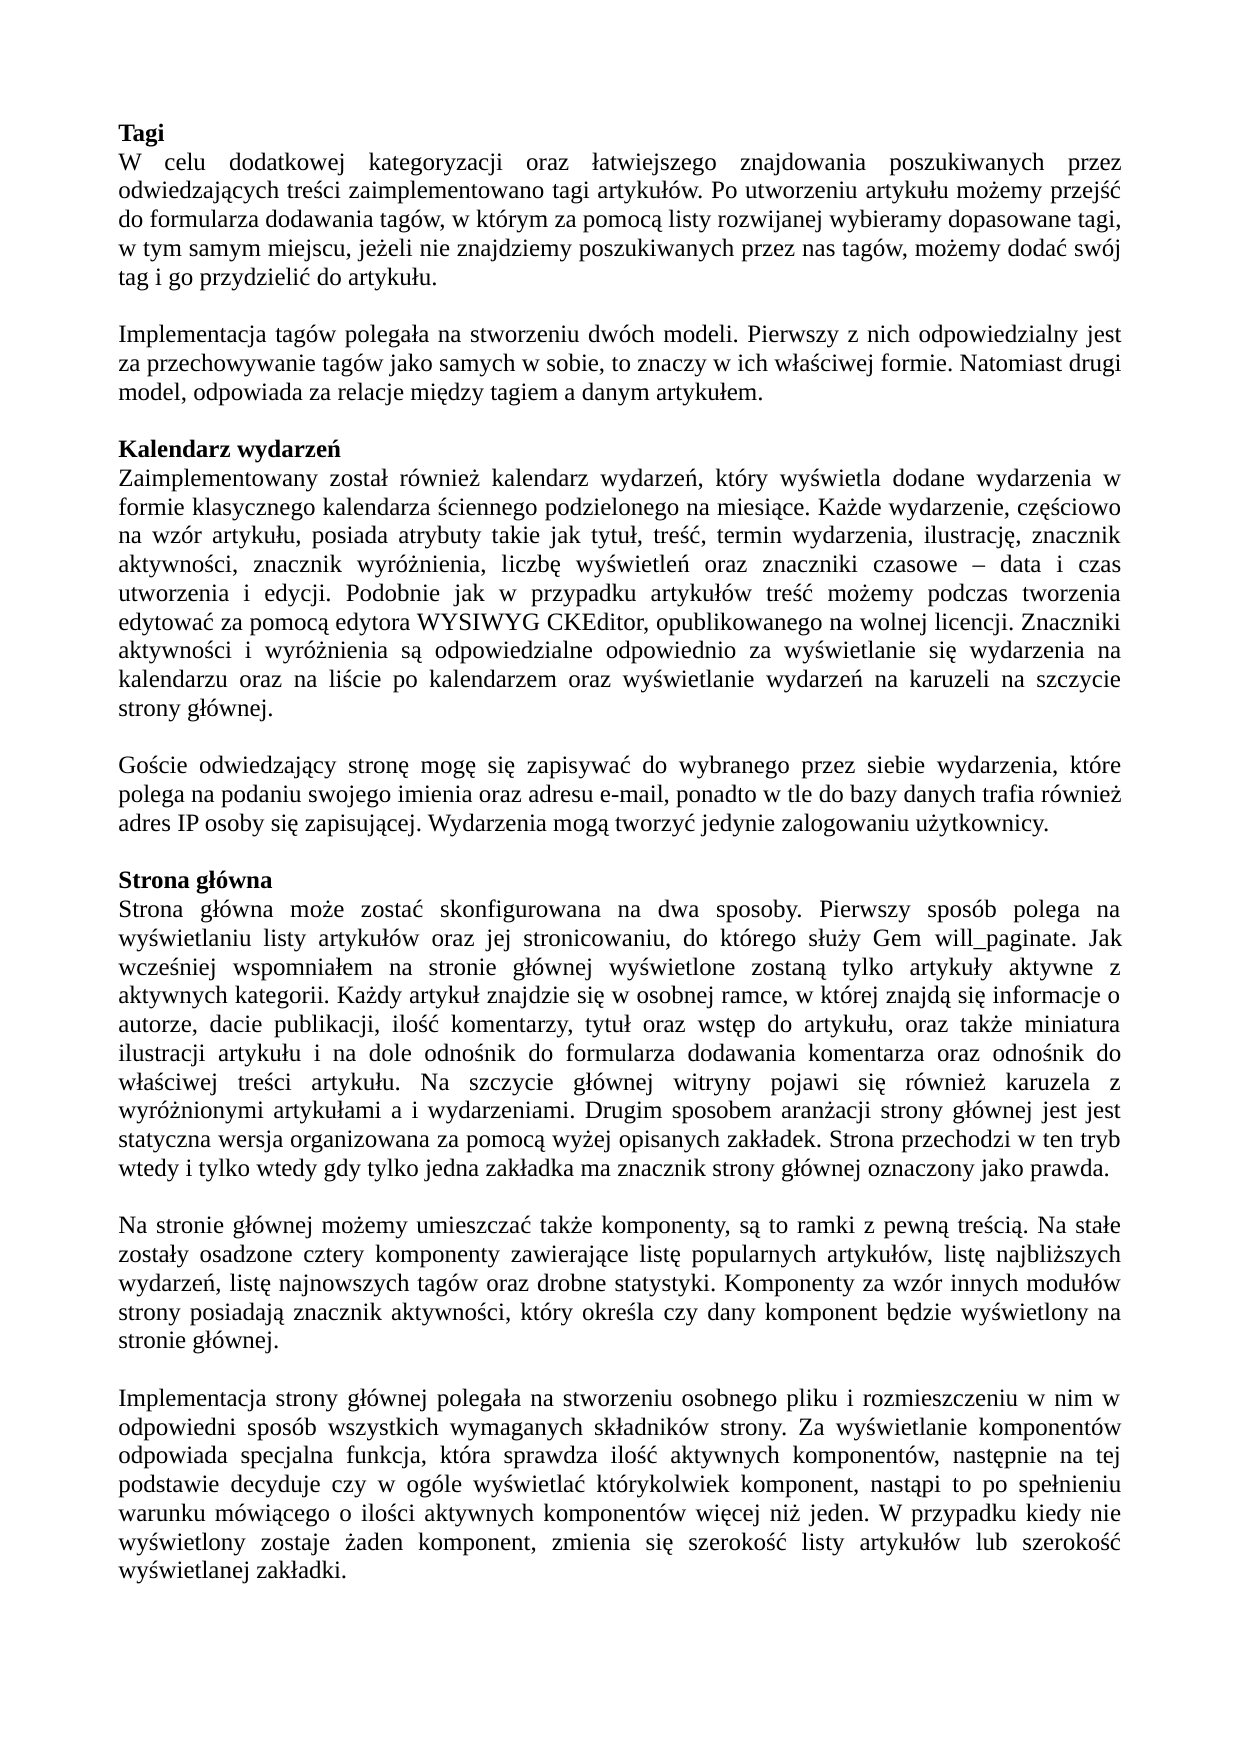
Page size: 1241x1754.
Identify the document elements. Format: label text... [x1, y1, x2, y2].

text Strona główna [118, 866, 1122, 894]
text Kalendarz wydarzeń [118, 434, 1122, 463]
text W celu dodatkowej kategoryzacji oraz łatwiejszego znajdowania poszukiwanych przez odwiedzających treści zaimplementowano tagi artykułów. Po utworzeniu artykułu możemy przejść do formularza dodawania tagów, w którym za pomocą listy rozwijanej wybieramy dopasowane tagi, w tym samym miejscu, jeżeli nie znajdziemy poszukiwanych przez nas tagów, możemy dodać swój tag i go przydzielić do artykułu. [118, 147, 1122, 291]
text Implementacja tagów polegała na stworzeniu dwóch modeli. Pierwszy z nich odpowiedzialny jest za przechowywanie tagów jako samych w sobie, to znaczy w ich właściwej formie. Natomiast drugi model, odpowiada za relacje między tagiem a danym artykułem. [118, 319, 1122, 406]
text Na stronie głównej możemy umieszczać także komponenty, są to ramki z pewną treścią. Na stałe zostały osadzone cztery komponenty zawierające listę popularnych artykułów, listę najbliższych wydarzeń, listę najnowszych tagów oraz drobne statystyki. Komponenty za wzór innych modułów strony posiadają znacznik aktywności, który określa czy dany komponent będzie wyświetlony na stronie głównej. [118, 1211, 1122, 1354]
text Zaimplementowany został również kalendarz wydarzeń, który wyświetla dodane wydarzenia w formie klasycznego kalendarza ściennego podzielonego na miesiące. Każde wydarzenie, częściowo na wzór artykułu, posiada atrybuty takie jak tytuł, treść, termin wydarzenia, ilustrację, znacznik aktywności, znacznik wyróżnienia, liczbę wyświetleń oraz znaczniki czasowe – data i czas utworzenia i edycji. Podobnie jak w przypadku artykułów treść możemy podczas tworzenia edytować za pomocą edytora WYSIWYG CKEditor, opublikowanego na wolnej licencji. Znaczniki aktywności i wyróżnienia są odpowiedzialne odpowiednio za wyświetlanie się wydarzenia na kalendarzu oraz na liście po kalendarzem oraz wyświetlanie wydarzeń na karuzeli na szczycie strony głównej. [118, 463, 1122, 722]
text Goście odwiedzający stronę mogę się zapisywać do wybranego przez siebie wydarzenia, które polega na podaniu swojego imienia oraz adresu e-mail, ponadto w tle do bazy danych trafia również adres IP osoby się zapisującej. Wydarzenia mogą tworzyć jedynie zalogowaniu użytkownicy. [118, 751, 1122, 837]
text Strona główna może zostać skonfigurowana na dwa sposoby. Pierwszy sposób polega na wyświetlaniu listy artykułów oraz jej stronicowaniu, do którego służy Gem will_paginate. Jak wcześniej wspomniałem na stronie głównej wyświetlone zostaną tylko artykuły aktywne z aktywnych kategorii. Każdy artykuł znajdzie się w osobnej ramce, w której znajdą się informacje o autorze, dacie publikacji, ilość komentarzy, tytuł oraz wstęp do artykułu, oraz także miniatura ilustracji artykułu i na dole odnośnik do formularza dodawania komentarza oraz odnośnik do właściwej treści artykułu. Na szczycie głównej witryny pojawi się również karuzela z wyróżnionymi artykułami a i wydarzeniami. Drugim sposobem aranżacji strony głównej jest jest statyczna wersja organizowana za pomocą wyżej opisanych zakładek. Strona przechodzi w ten tryb wtedy i tylko wtedy gdy tylko jedna zakładka ma znacznik strony głównej oznaczony jako prawda. [118, 894, 1122, 1182]
text Tagi [118, 118, 1122, 147]
text Implementacja strony głównej polegała na stworzeniu osobnego pliku i rozmieszczeniu w nim w odpowiedni sposób wszystkich wymaganych składników strony. Za wyświetlanie komponentów odpowiada specjalna funkcja, która sprawdza ilość aktywnych komponentów, następnie na tej podstawie decyduje czy w ogóle wyświetlać którykolwiek komponent, nastąpi to po spełnieniu warunku mówiącego o ilości aktywnych komponentów więcej niż jeden. W przypadku kiedy nie wyświetlony zostaje żaden komponent, zmienia się szerokość listy artykułów lub szerokość wyświetlanej zakładki. [118, 1383, 1122, 1584]
